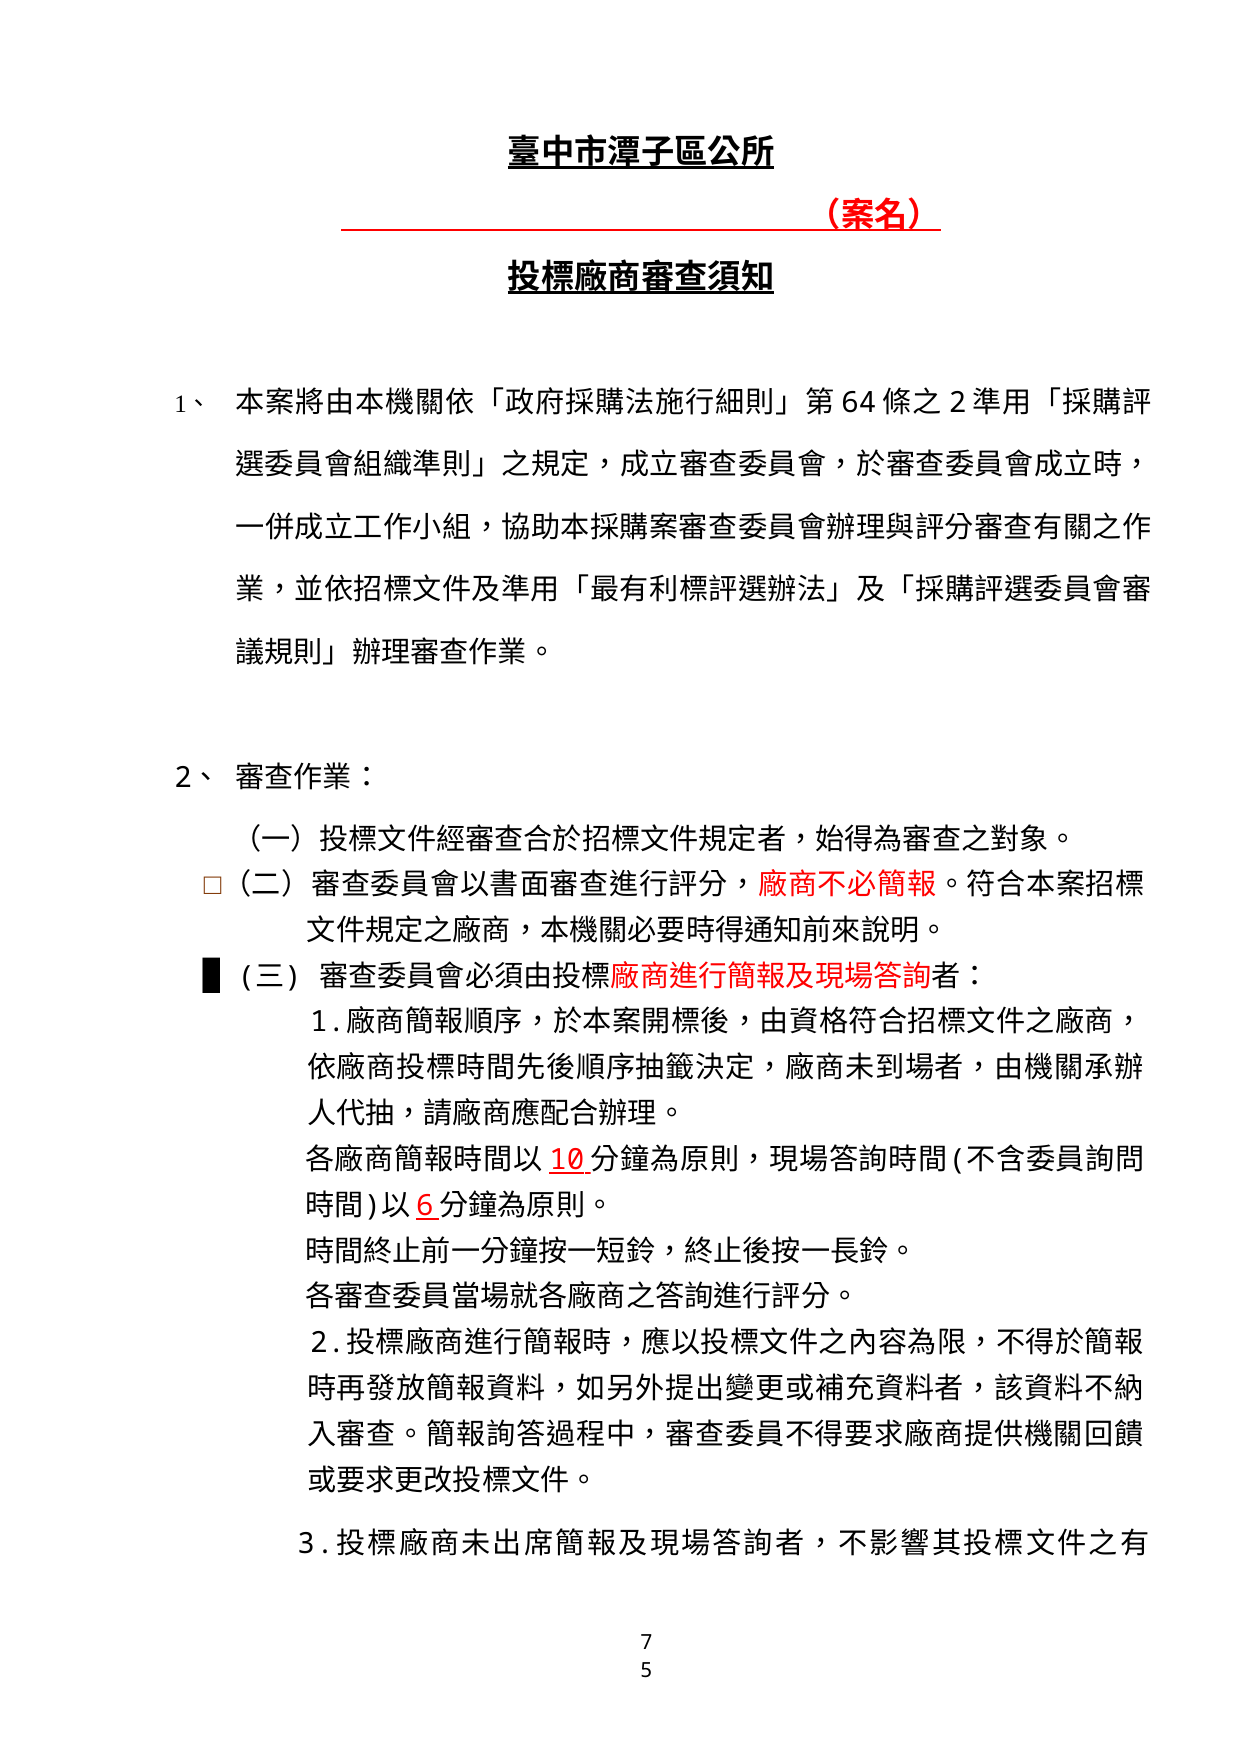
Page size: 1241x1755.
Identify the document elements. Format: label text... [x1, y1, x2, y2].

text 時間終止前一分鐘按一短鈴，終止後按一長鈴。 [305, 1224, 1145, 1270]
text （案名） [130, 170, 1152, 233]
text 臺中市潭子區公所 [130, 108, 1152, 170]
list 本案將由本機關依「政府採購法施行細則」第64條之2準用「採購評選委員會組織準則」之規定，成立審查委員會，於審查委員會成立時，一併成立工作小組，協助本採購案審查委員會辦理與評分審查有關之作業，並依招標文件及準用「最有利標評選辦法」及「採購評選委員會審議規則」辦理審查作業。 [174, 358, 1152, 670]
text 2.投標廠商進行簡報時，應以投標文件之內容為限，不得於簡報時再發放簡報資料，如另外提出變更或補充資料者，該資料不納入審查。簡報詢答過程中，審查委員不得要求廠商提供機關回饋或要求更改投標文件。 [185, 1316, 1145, 1499]
text 各廠商簡報時間以10分鐘為原則，現場答詢時間(不含委員詢問時間)以6分鐘為原則。 [305, 1133, 1145, 1224]
text 1.廠商簡報順序，於本案開標後，由資格符合招標文件之廠商，依廠商投標時間先後順序抽籤決定，廠商未到場者，由機關承辦人代抽，請廠商應配合辦理。 [185, 995, 1145, 1133]
text □（二）審查委員會以書面審查進行評分，廠商不必簡報。符合本案招標文件規定之廠商，本機關必要時得通知前來說明。 [204, 858, 1145, 949]
text 投標廠商審查須知 [130, 233, 1152, 295]
list 審查作業： [174, 733, 1152, 795]
text █ (三) 審查委員會必須由投標廠商進行簡報及現場答詢者： [185, 949, 1145, 995]
text （一）投標文件經審查合於招標文件規定者，始得為審查之對象。 [232, 795, 1145, 858]
text 3.投標廠商未出席簡報及現場答詢者，不影響其投標文件之有 [218, 1499, 1152, 1562]
text 各審查委員當場就各廠商之答詢進行評分。 [305, 1270, 1145, 1316]
